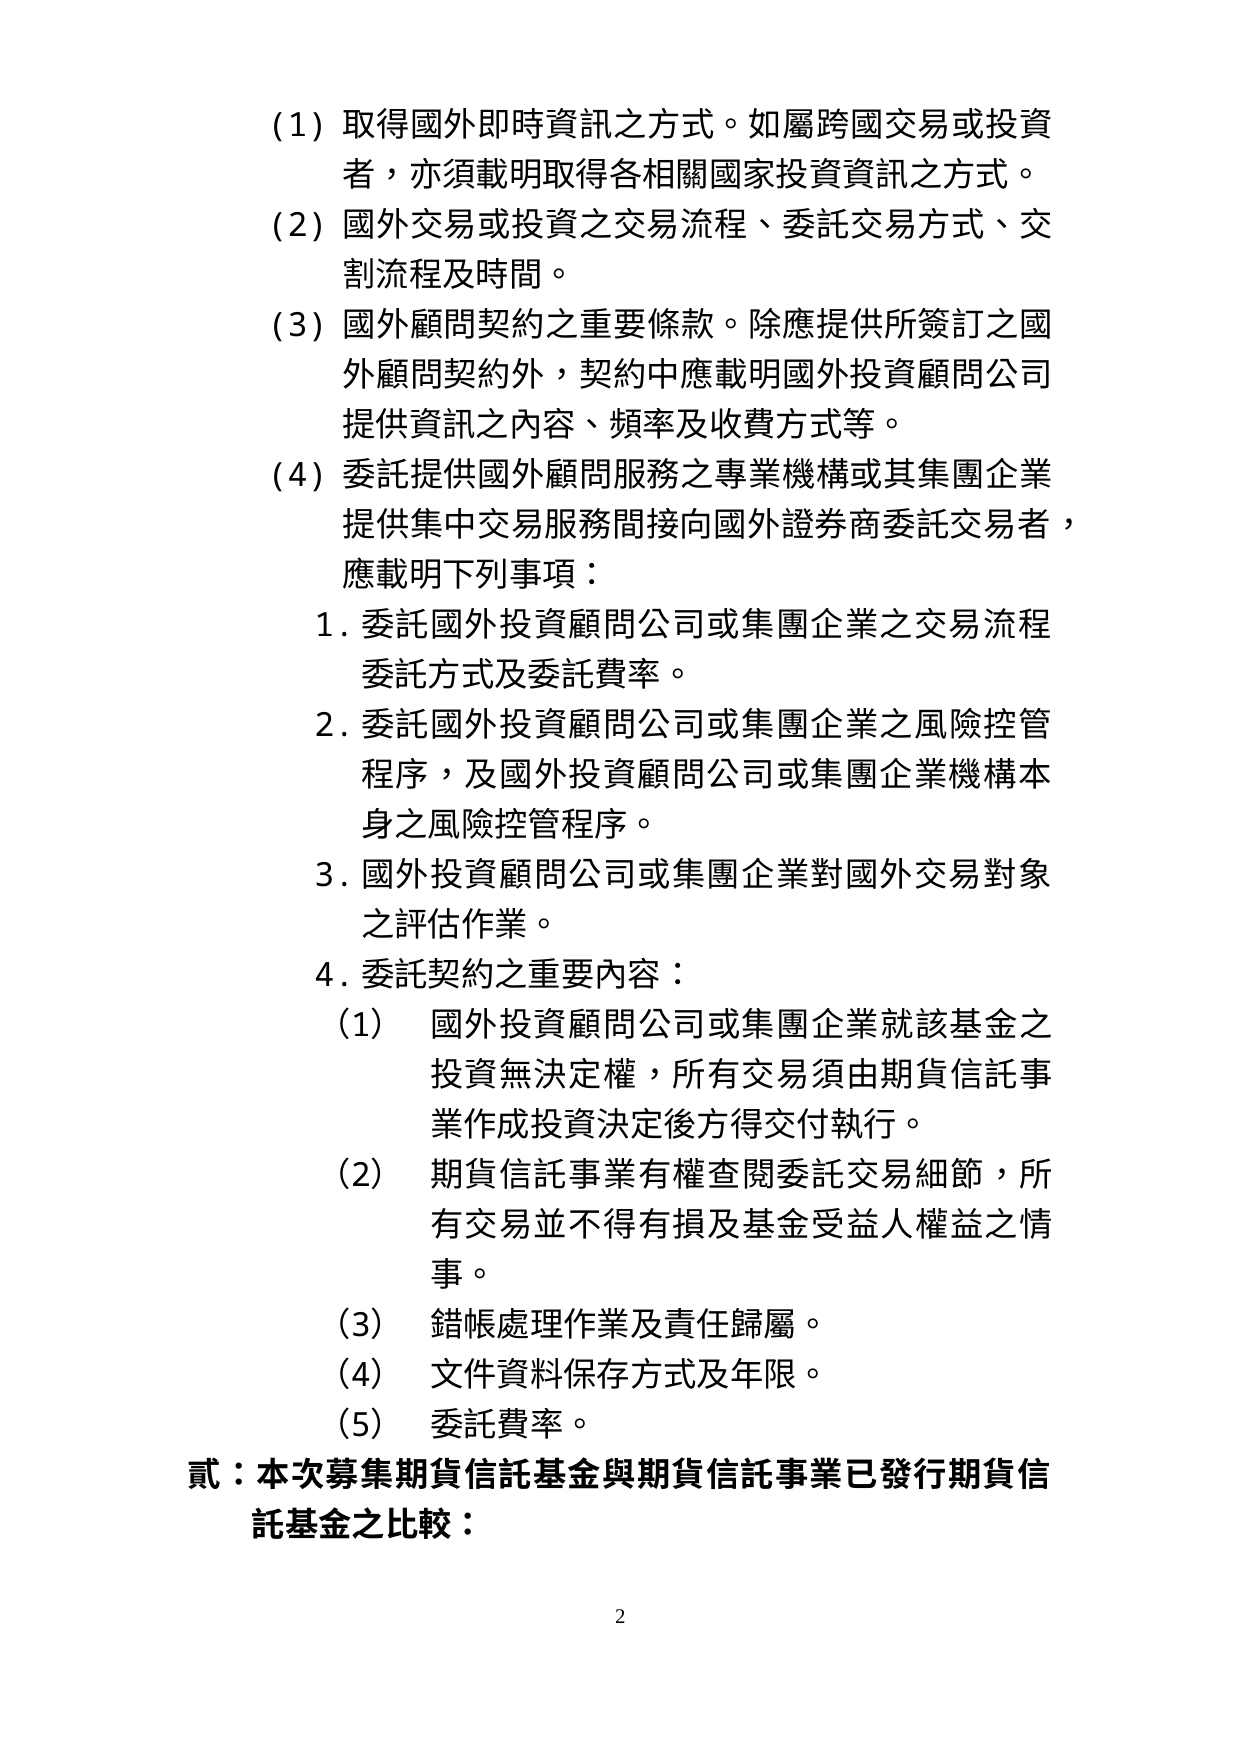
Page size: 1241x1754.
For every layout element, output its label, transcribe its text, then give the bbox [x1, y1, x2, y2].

list 委託國外投資顧問公司或集團企業之交易流程、委託方式及委託費率。 [314, 596, 1053, 696]
list 國外交易或投資之交易流程、委託交易方式、交割流程及時間。 [267, 196, 1053, 296]
list 期貨信託事業有權查閱委託交易細節，所有交易並不得有損及基金受益人權益之情事。 [317, 1146, 1053, 1296]
list 國外投資顧問公司或集團企業對國外交易對象之評估作業。 [314, 846, 1053, 946]
list 取得國外即時資訊之方式。如屬跨國交易或投資者，亦須載明取得各相關國家投資資訊之方式。 [267, 96, 1053, 196]
list 國外顧問契約之重要條款。除應提供所簽訂之國外顧問契約外，契約中應載明國外投資顧問公司提供資訊之內容、頻率及收費方式等。 [267, 296, 1053, 446]
text 貳：本次募集期貨信託基金與期貨信託事業已發行期貨信託基金之比較： [187, 1446, 1053, 1546]
list 錯帳處理作業及責任歸屬。 [317, 1296, 1053, 1346]
list 委託國外投資顧問公司或集團企業之風險控管程序，及國外投資顧問公司或集團企業機構本身之風險控管程序。 [314, 696, 1053, 846]
list 文件資料保存方式及年限。 [317, 1346, 1053, 1396]
list 委託費率。 [317, 1396, 1053, 1446]
list 委託提供國外顧問服務之專業機構或其集團企業提供集中交易服務間接向國外證券商委託交易者，應載明下列事項： [267, 446, 1053, 596]
list 委託契約之重要內容： [314, 946, 1053, 996]
list 國外投資顧問公司或集團企業就該基金之投資無決定權，所有交易須由期貨信託事業作成投資決定後方得交付執行。 [317, 996, 1053, 1146]
